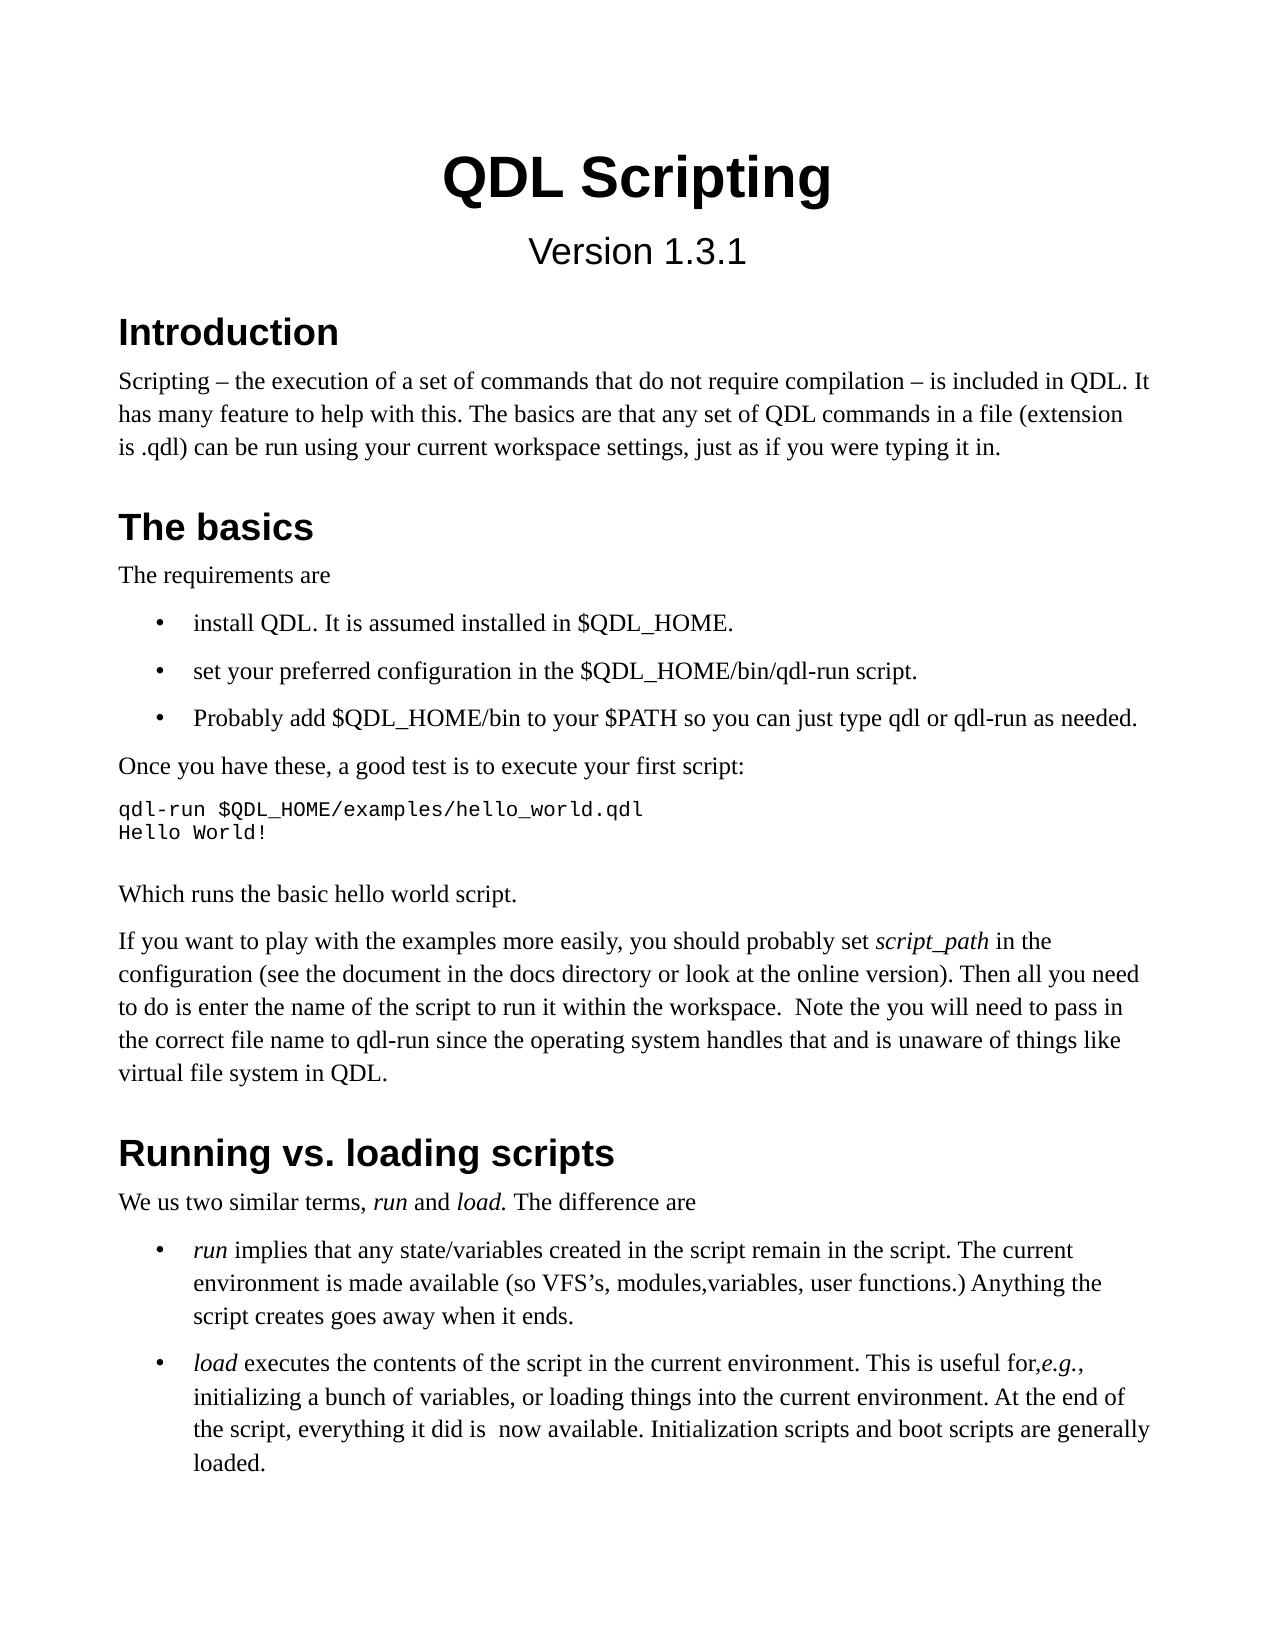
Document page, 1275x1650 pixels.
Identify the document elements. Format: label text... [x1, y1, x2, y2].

subtitle The basics [118, 504, 1157, 548]
text Which runs the basic hello world script. [118, 846, 1157, 908]
text The requirements are [118, 561, 1157, 589]
text Scripting – the execution of a set of commands that do not require compilation – is included in QDL. It has many feature to help with this. The basics are that any set of QDL commands in a file (extension is .qdl) can be run using your current workspace settings, just as if you were typing it in. [118, 366, 1157, 461]
text Once you have these, a good test is to execute your first script: [118, 751, 1157, 780]
title QDL Scripting [118, 143, 1157, 210]
subtitle Running vs. loading scripts [118, 1131, 1157, 1175]
list run implies that any state/variables created in the script remain in the script. The current environment is made available (so VFS’s, modules,variables, user functions.) Anything the script creates goes away when it ends. [156, 1235, 1157, 1330]
list set your preferred configuration in the $QDL_HOME/bin/qdl-run script. [156, 656, 1157, 684]
text Hello World! [118, 822, 1157, 846]
list install QDL. It is assumed installed in $QDL_HOME. [156, 608, 1157, 637]
list Probably add $QDL_HOME/bin to your $PATH so you can just type qdl or qdl-run as needed. [156, 703, 1157, 732]
text We us two similar terms, run and load. The difference are [118, 1187, 1157, 1216]
text qdl-run $QDL_HOME/examples/hello_world.qdl [118, 798, 1157, 822]
subtitle Introduction [118, 309, 1157, 353]
subtitle Version 1.3.1 [118, 229, 1157, 272]
text If you want to play with the examples more easily, you should probably set script_path in the configuration (see the document in the docs directory or look at the online version). Then all you need to do is enter the name of the script to run it within the workspace. Note the you will need to pass in the correct file name to qdl-run since the operating system handles that and is unaware of things like virtual file system in QDL. [118, 926, 1157, 1087]
list load executes the contents of the script in the current environment. This is useful for,e.g., initializing a bunch of variables, or loading things into the current environment. At the end of the script, everything it did is now available. Initialization scripts and boot scripts are generally loaded. [156, 1348, 1157, 1476]
